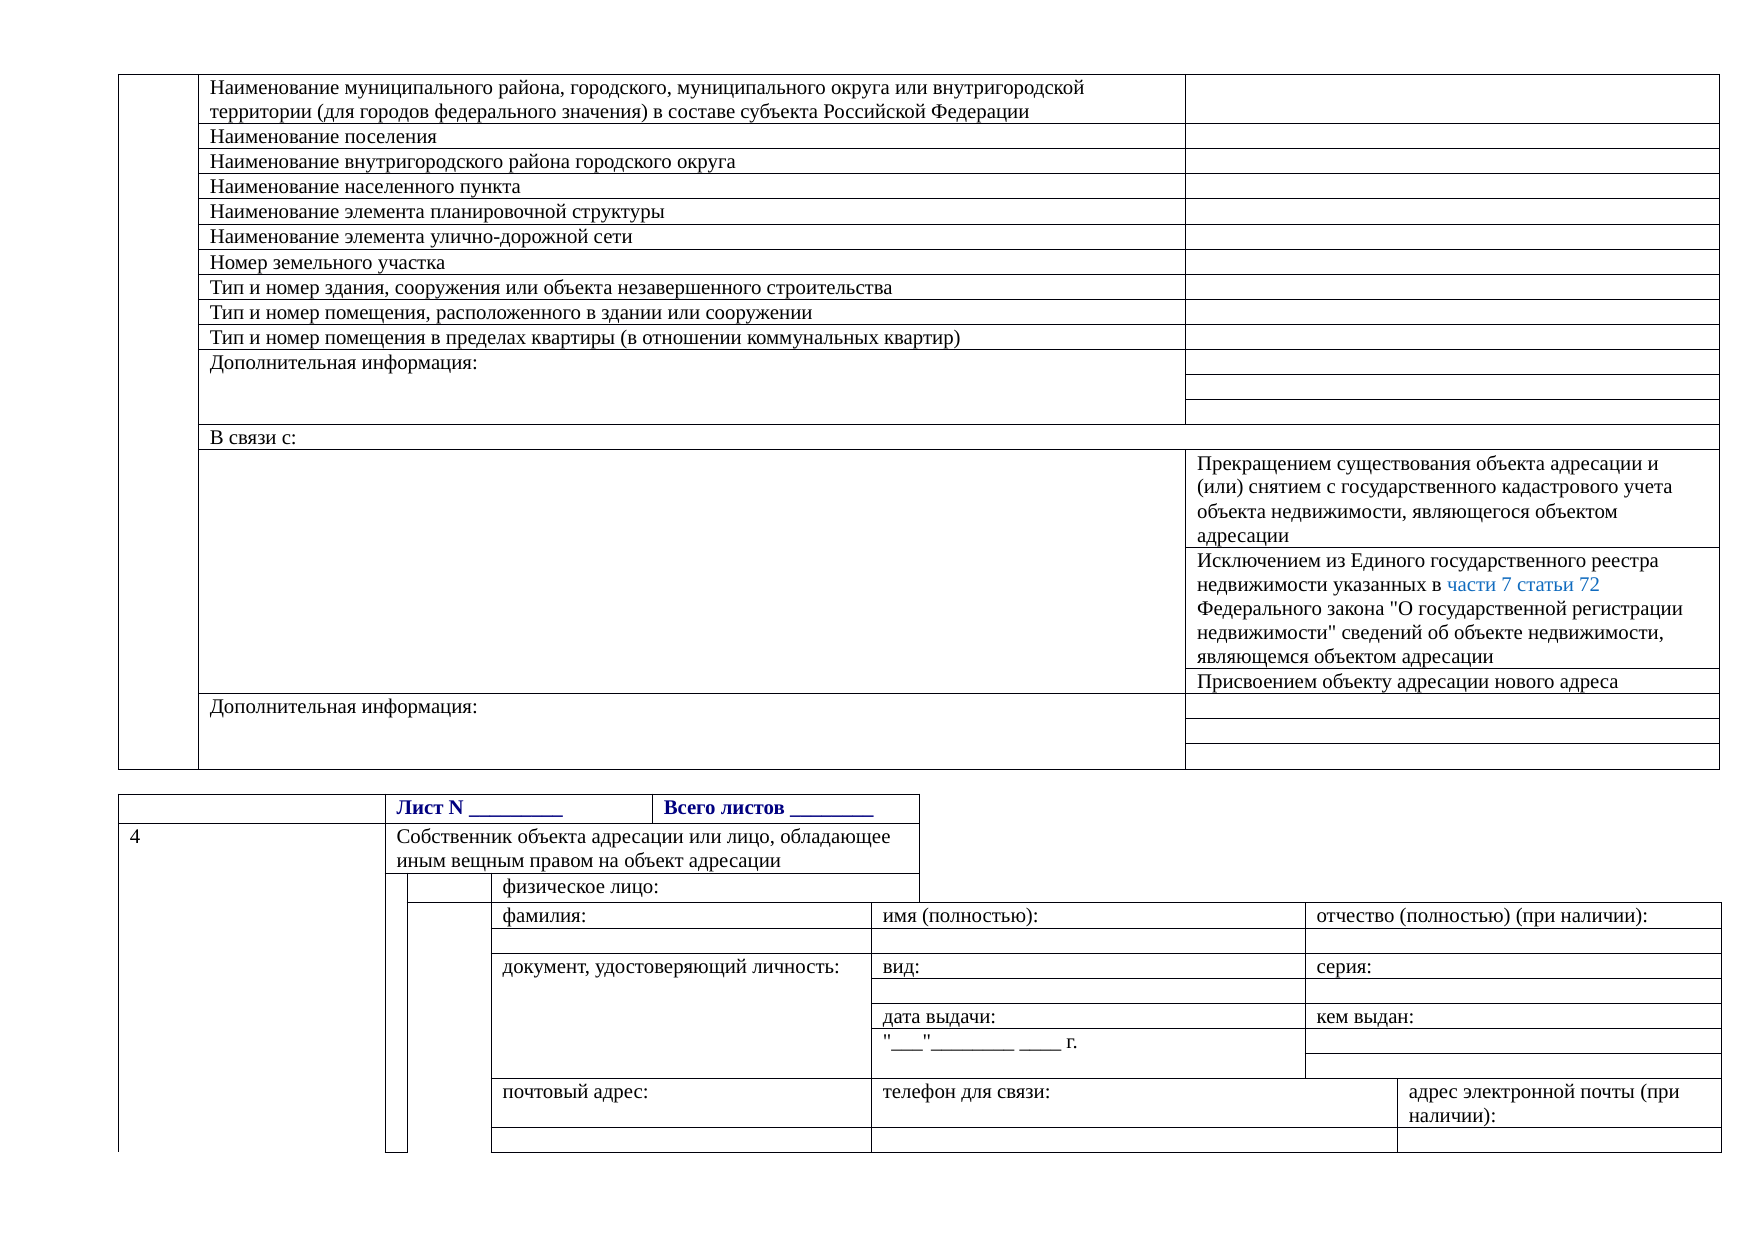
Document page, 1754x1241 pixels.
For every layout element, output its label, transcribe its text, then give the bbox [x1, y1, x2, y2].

table_cell [1186, 719, 1719, 743]
table_cell отчество (полностью) (при наличии): [1306, 903, 1721, 927]
table_cell 4 [119, 824, 385, 1152]
table_cell [1186, 744, 1719, 768]
table_cell [1306, 929, 1721, 952]
table_cell [872, 929, 1305, 952]
table_cell Тип и номер помещения в пределах квартиры (в отношении коммунальных квартир) [199, 325, 1185, 349]
table_cell Наименование поселения [199, 124, 1185, 148]
table_cell [1186, 400, 1719, 424]
table_header Лист N _________ [386, 795, 652, 823]
table_cell вид: [872, 954, 1305, 978]
table_cell адрес электронной почты (при наличии): [1398, 1079, 1721, 1127]
table_cell [1186, 375, 1719, 399]
table_header [119, 795, 385, 823]
table_header Всего листов ________ [653, 795, 919, 823]
table_cell физическое лицо: [492, 874, 919, 902]
table_cell [1186, 250, 1719, 274]
table_cell [199, 450, 1185, 693]
table_cell [119, 75, 198, 768]
table_cell Наименование муниципального района, городского, муниципального округа или внутригородской территории (для городов федерального значения) в составе субъекта Российской Федерации [199, 75, 1185, 123]
table_cell [872, 1128, 1397, 1152]
table_cell [1186, 75, 1719, 123]
table_cell Наименование населенного пункта [199, 174, 1185, 198]
table_cell Наименование элемента улично-дорожной сети [199, 225, 1185, 248]
table_cell кем выдан: [1306, 1004, 1721, 1028]
table_cell дата выдачи: [872, 1004, 1305, 1028]
table_cell Наименование элемента планировочной структуры [199, 199, 1185, 223]
table_cell [1306, 1054, 1721, 1078]
table_cell Собственник объекта адресации или лицо, обладающее иным вещным правом на объект адресации [386, 824, 919, 872]
table_cell [1186, 124, 1719, 148]
table_cell Тип и номер здания, сооружения или объекта незавершенного строительства [199, 275, 1185, 299]
table_cell [1186, 174, 1719, 198]
table_cell телефон для связи: [872, 1079, 1397, 1127]
table_cell [408, 874, 491, 902]
table_cell В связи с: [199, 425, 1719, 449]
table_cell серия: [1306, 954, 1721, 978]
table_cell Присвоением объекту адресации нового адреса [1186, 669, 1719, 693]
table_cell [1186, 199, 1719, 223]
table_cell Исключением из Единого государственного реестра недвижимости указанных в части 7 статьи 72 Федерального закона "О государственной регистрации недвижимости" сведений об объекте недвижимости, являющемся объектом адресации [1186, 548, 1719, 668]
table_cell [1306, 1029, 1721, 1053]
table_cell [872, 1053, 1305, 1078]
table_cell Прекращением существования объекта адресации и (или) снятием с государственного кадастрового учета объекта недвижимости, являющегося объектом адресации [1186, 450, 1719, 547]
table_cell Дополнительная информация: [199, 694, 1185, 768]
table_cell [408, 903, 491, 1152]
table_cell [872, 979, 1305, 1003]
table_cell [1186, 225, 1719, 248]
table_cell документ, удостоверяющий личность: [492, 954, 871, 1078]
table_cell [492, 929, 871, 952]
table_cell имя (полностью): [872, 903, 1305, 927]
table_cell [1186, 149, 1719, 173]
table_cell [1186, 275, 1719, 299]
table_cell Номер земельного участка [199, 250, 1185, 274]
table_cell Тип и номер помещения, расположенного в здании или сооружении [199, 300, 1185, 324]
table_cell [1186, 350, 1719, 374]
table_cell [1186, 325, 1719, 349]
table_cell [1306, 979, 1721, 1003]
table_cell [1398, 1128, 1721, 1152]
table_cell Дополнительная информация: [199, 350, 1185, 424]
table_cell фамилия: [492, 903, 871, 927]
table_cell [386, 874, 407, 1152]
table_cell "___"________ ____ г. [872, 1029, 1305, 1053]
table_cell почтовый адрес: [492, 1079, 871, 1127]
table_cell [492, 1128, 871, 1152]
table_cell [1186, 694, 1719, 718]
table_cell Наименование внутригородского района городского округа [199, 149, 1185, 173]
table_cell [1186, 300, 1719, 324]
